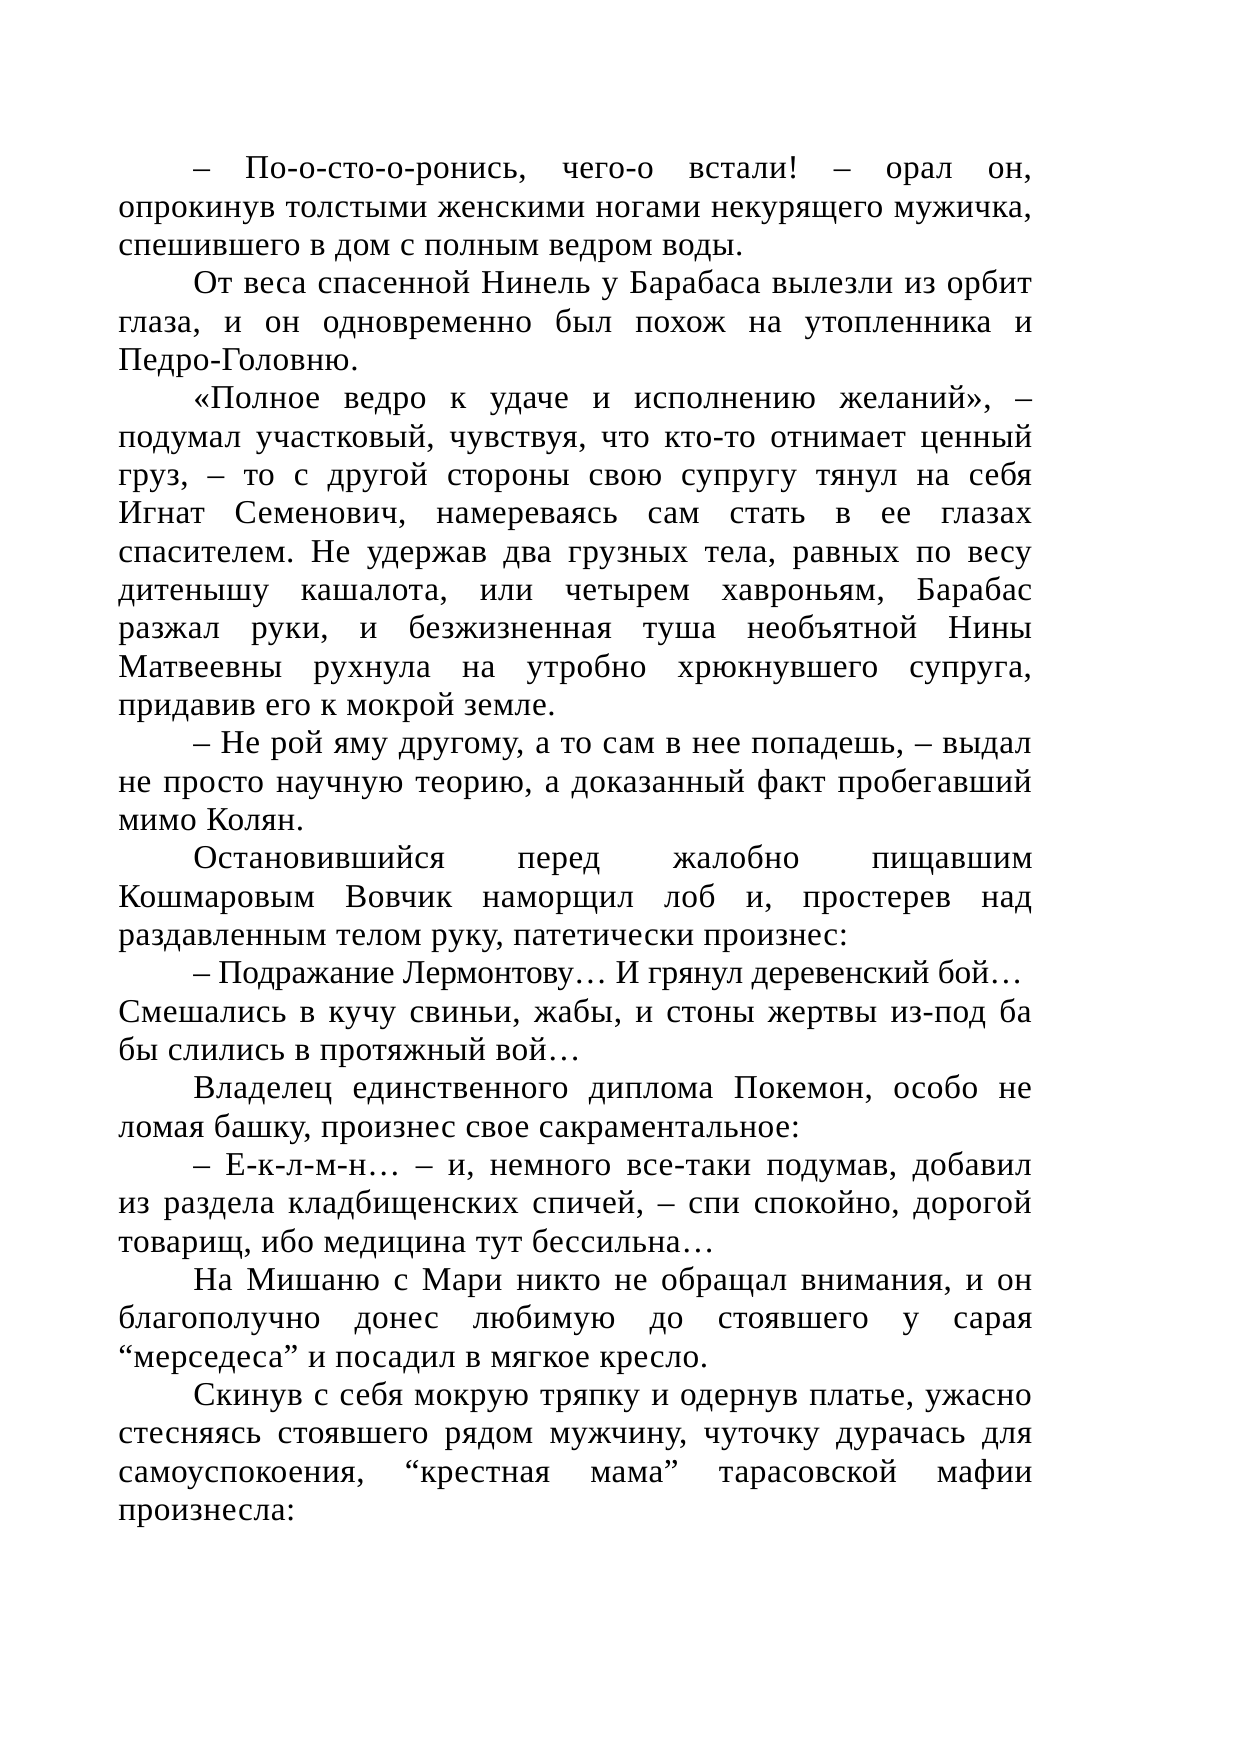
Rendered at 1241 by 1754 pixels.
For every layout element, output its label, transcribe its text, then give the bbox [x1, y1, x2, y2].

subtitle – Е-к-л-м-н… – и, немного все-таки подумав, добавил из раздела кладбищенских спичей, – спи спокойно, дорогой товарищ, ибо медицина тут бессильна… [118, 1144, 1033, 1259]
subtitle – По-о-сто-о-ронись, чего-о встали! – орал он, опрокинув толстыми женскими ногами некурящего мужичка, спешившего в дом с полным ведром воды. [118, 148, 1033, 263]
subtitle От веса спасенной Нинель у Барабаса вылезли из орбит глаза, и он одновременно был похож на утопленника и Педро-Головню. [118, 263, 1033, 378]
subtitle Владелец единственного диплома Покемон, особо не ломая башку, произнес свое сакраментальное: [118, 1068, 1033, 1144]
subtitle На Мишаню с Мари никто не обращал внимания, и он благополучно донес любимую до стоявшего у сарая “мерседеса” и посадил в мягкое кресло. [118, 1259, 1033, 1374]
subtitle – Не рой яму другому, а то сам в нее попадешь, – выдал не просто научную теорию, а доказанный факт пробегавший мимо Колян. [118, 723, 1033, 838]
subtitle Остановившийся перед жалобно пищавшим Кошмаровым Вовчик наморщил лоб и, простерев над раздавленным телом руку, патетически произнес: [118, 838, 1033, 953]
subtitle «Полное ведро к удаче и исполнению желаний», – подумал участковый, чувствуя, что кто-то отнимает ценный груз, – то с другой стороны свою супругу тянул на себя Игнат Семенович, намереваясь сам стать в ее глазах спасителем. Не удержав два грузных тела, равных по весу дитенышу кашалота, или четырем хавроньям, Барабас разжал руки, и безжизненная туша необъятной Нины Матвеевны рухнула на утробно хрюкнувшего супруга, придавив его к мокрой земле. [118, 378, 1033, 723]
subtitle – Подражание Лермонтову… И грянул деревенский бой… [118, 953, 1033, 991]
subtitle Скинув с себя мокрую тряпку и одернув платье, ужасно стесняясь стоявшего рядом мужчину, чуточку дурачась для самоуспокоения, “крестная мама” тарасовской мафии произнесла: [118, 1374, 1033, 1528]
subtitle Смешались в кучу свиньи, жабы, и стоны жертвы из-под ба бы слились в протяжный вой… [118, 991, 1033, 1068]
